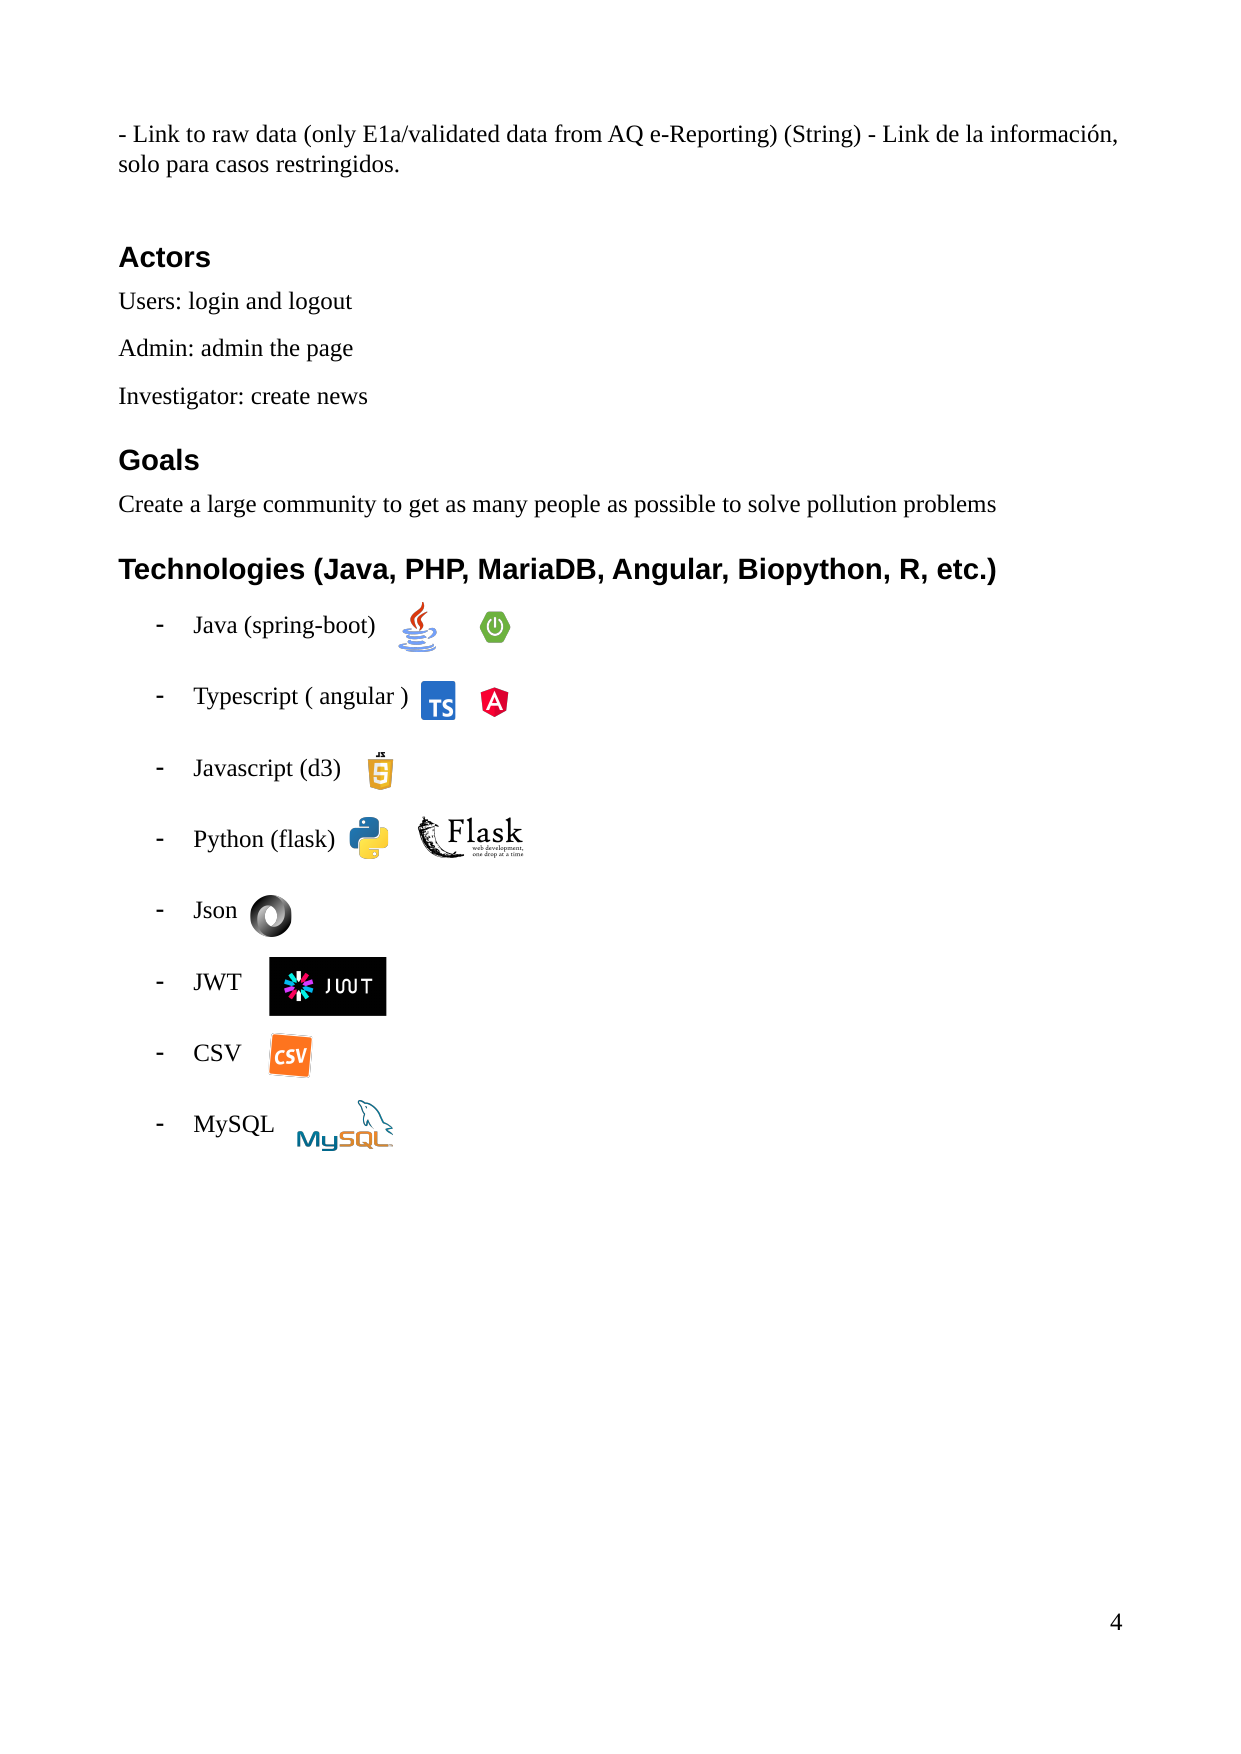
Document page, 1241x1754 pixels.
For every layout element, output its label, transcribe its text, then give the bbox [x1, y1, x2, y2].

list Java (spring-boot) [156, 610, 392, 639]
text - Link to raw data (only E1a/validated data from AQ e-Reporting) (String) - Link de la información, solo para casos restringidos. [118, 118, 1122, 177]
list JWT [156, 967, 269, 995]
picture [250, 895, 292, 937]
picture [297, 1100, 393, 1151]
picture [269, 957, 387, 1016]
picture [477, 683, 513, 720]
list [526, 824, 1122, 853]
text Users: login and logout [118, 286, 1122, 315]
list Typescript ( angular ) [156, 681, 421, 710]
subtitle Technologies (Java, PHP, MariaDB, Angular, Biopython, R, etc.) [118, 552, 1122, 586]
list [387, 967, 1122, 995]
list CSV [156, 1038, 268, 1067]
subtitle Goals [118, 443, 1122, 477]
picture [268, 1033, 313, 1078]
list [393, 1109, 1122, 1138]
list MySQL [156, 1109, 297, 1138]
text Admin: admin the page [118, 333, 1122, 362]
list [389, 824, 415, 853]
picture [352, 752, 409, 790]
picture [415, 815, 526, 859]
text Investigator: create news [118, 381, 1122, 410]
picture [463, 609, 527, 645]
list [527, 610, 1122, 639]
list Json [156, 895, 250, 924]
list Javascript (d3) [156, 753, 352, 781]
list [443, 610, 463, 639]
list [313, 1038, 1122, 1067]
text Create a large community to get as many people as possible to solve pollution problems [118, 489, 1122, 518]
subtitle Actors [118, 240, 1122, 273]
picture [392, 602, 443, 652]
picture [349, 817, 389, 859]
list [292, 895, 1122, 924]
list Python (flask) [156, 824, 349, 853]
picture [421, 681, 456, 720]
list [409, 753, 1122, 781]
list [456, 681, 1122, 710]
